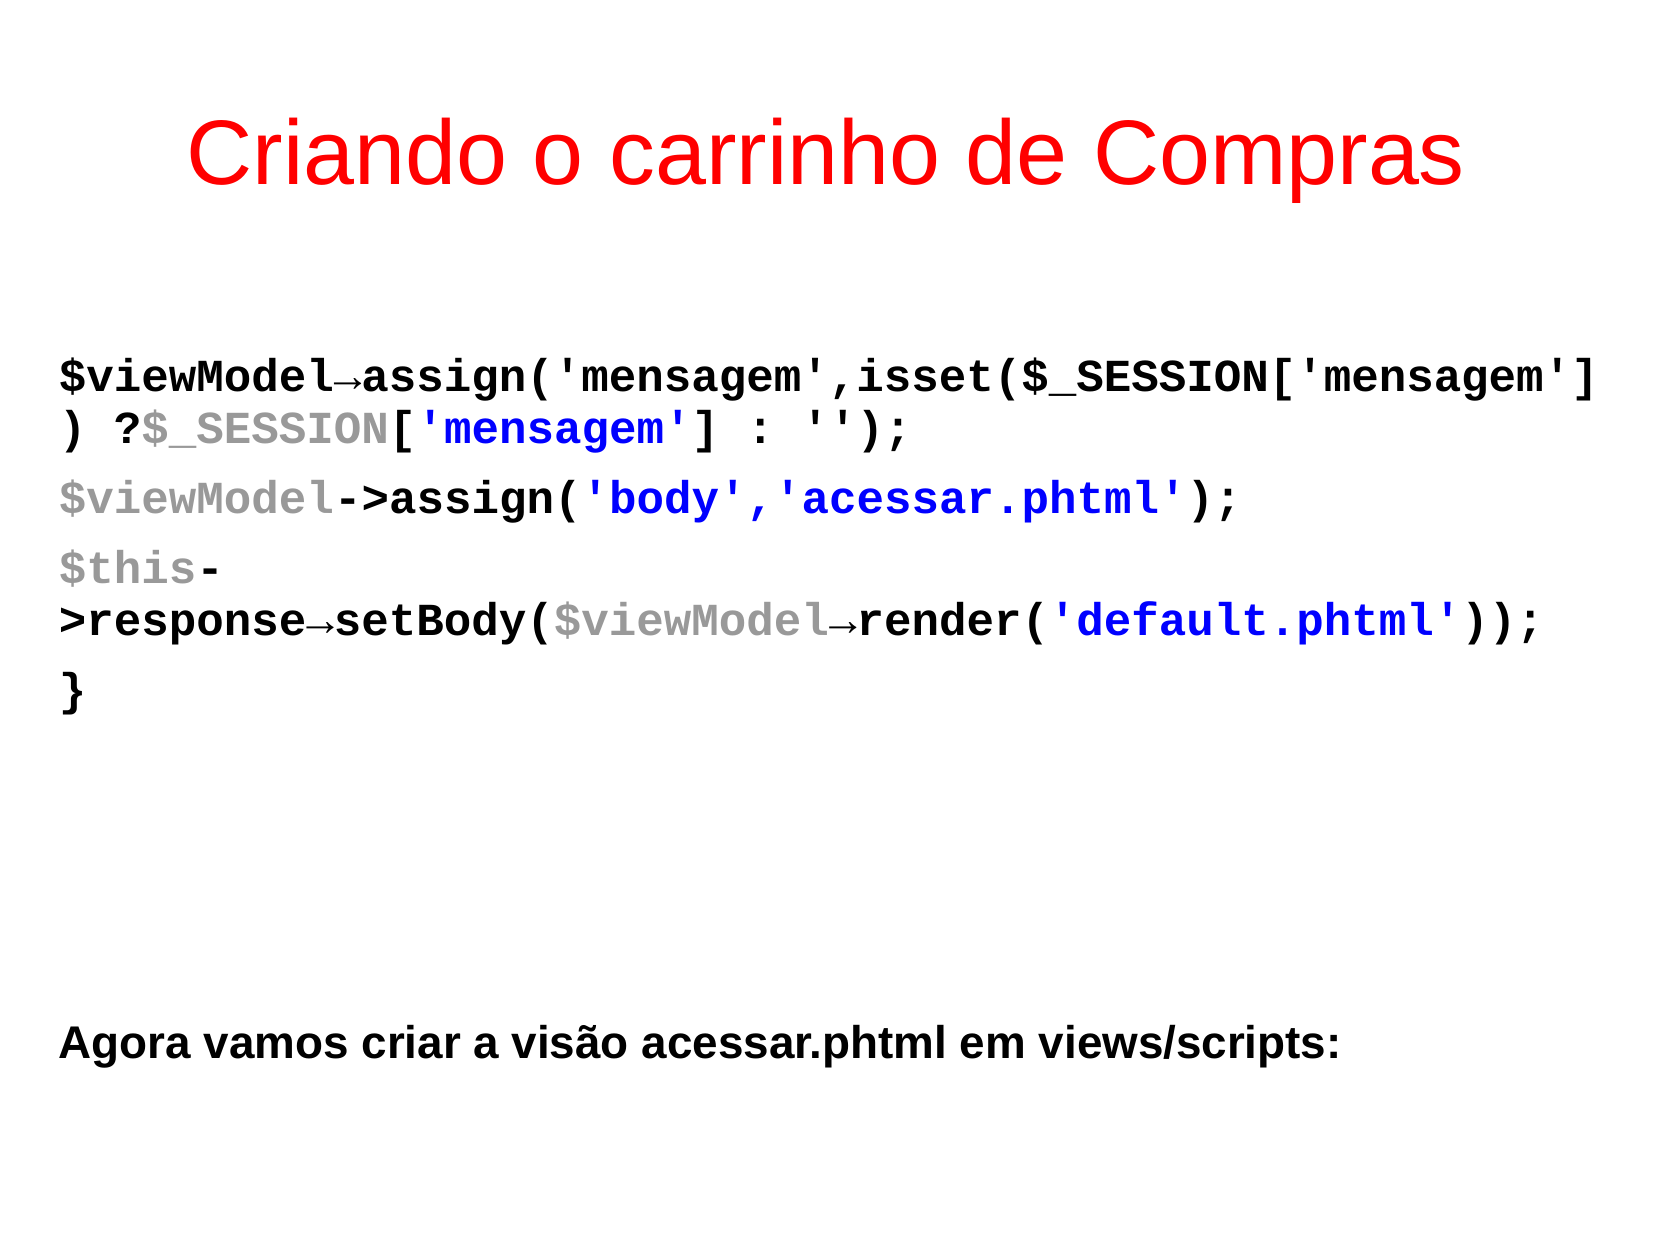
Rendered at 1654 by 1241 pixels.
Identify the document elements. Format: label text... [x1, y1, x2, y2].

title Criando o carrinho de Compras [82, 49, 1571, 257]
list $viewModel→assign('mensagem',isset($_SESSION['mensagem']) ?$_SESSION['mensagem'] : ''); $viewModel->assign('body','acessar.phtml'); $this->response→setBody($viewModel→render('default.phtml')); } Agora vamos criar a visão acessar.phtml em views/scripts: [59, 283, 1607, 1182]
